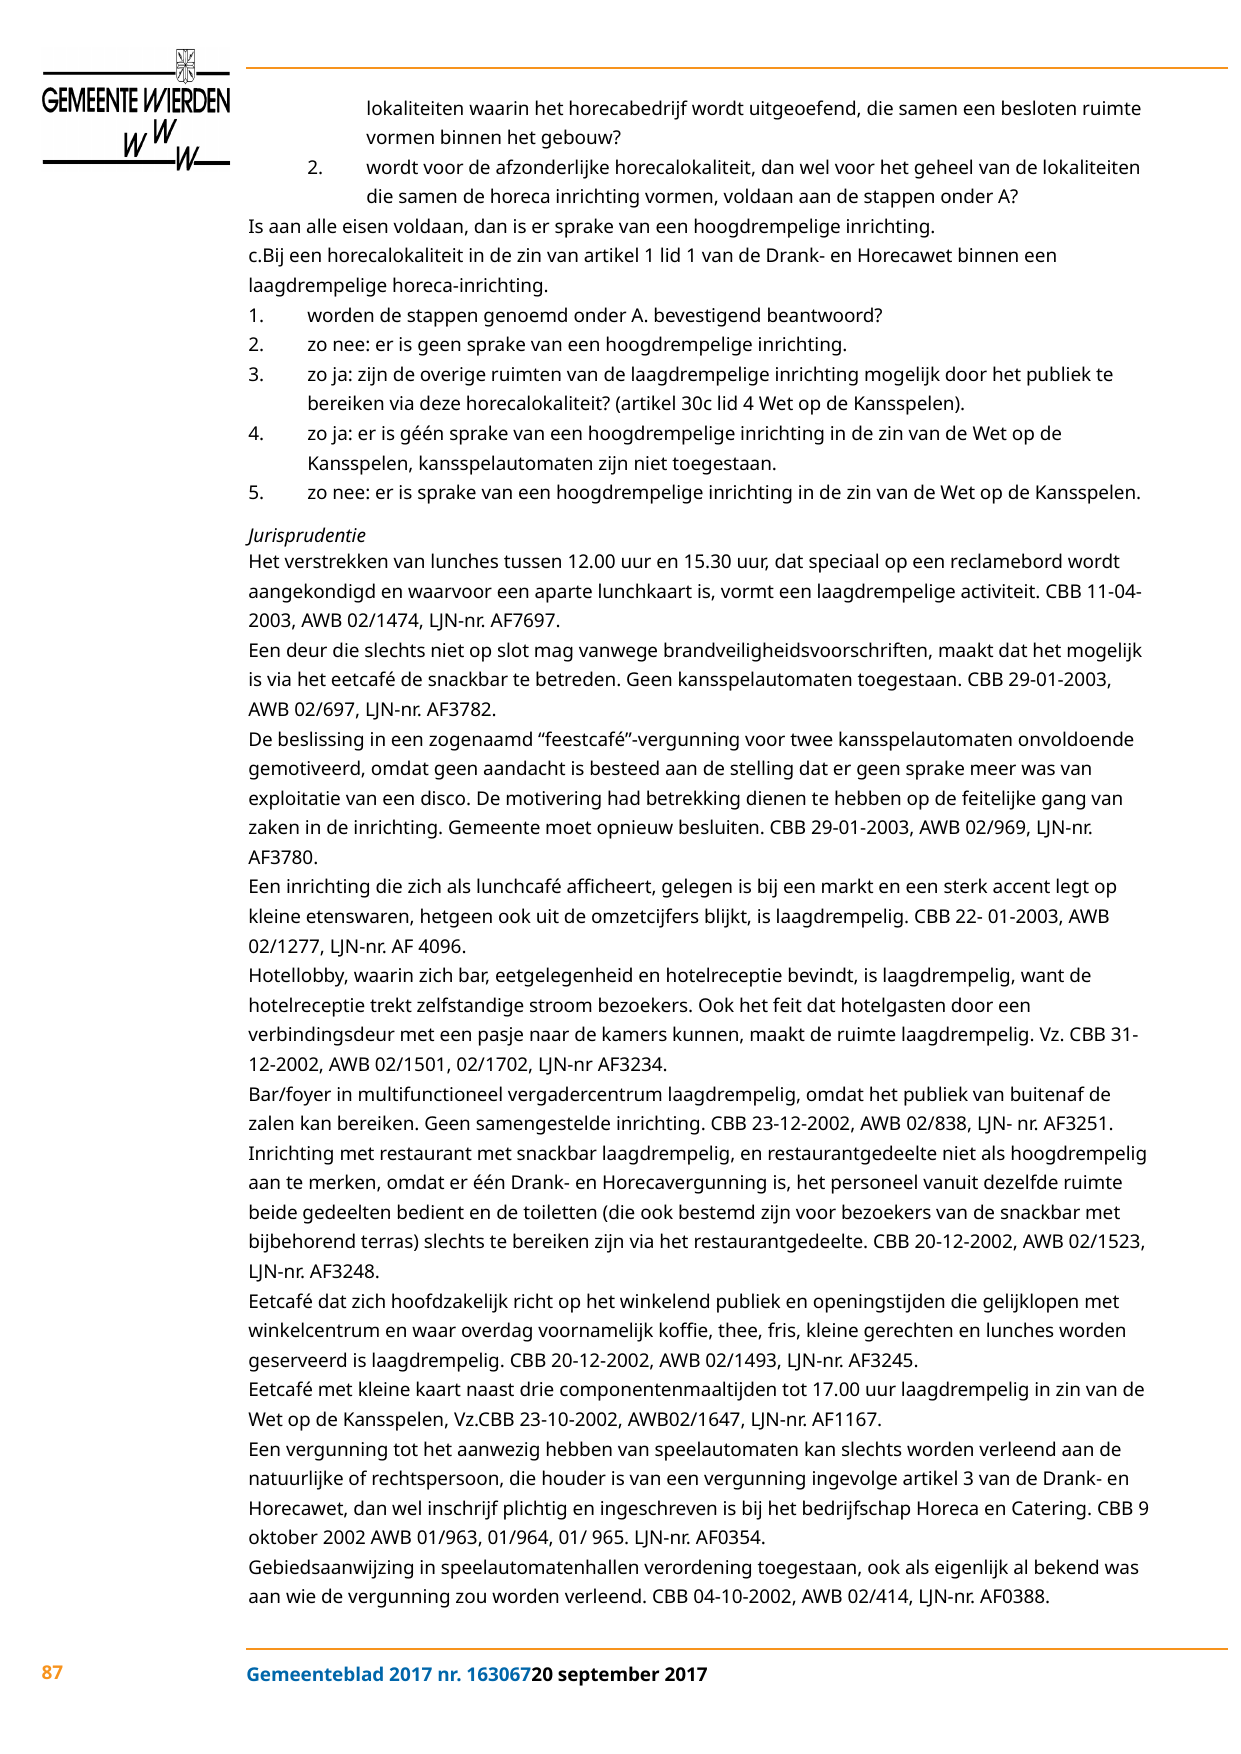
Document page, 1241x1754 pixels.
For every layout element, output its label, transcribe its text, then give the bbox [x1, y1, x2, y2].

text Jurisprudentie [248, 522, 1152, 548]
text Een inrichting die zich als lunchcafé afficheert, gelegen is bij een markt en een sterk accent legt op kleine etenswaren, hetgeen ook uit de omzetcijfers blijkt, is laagdrempelig. CBB 22- 01-2003, AWB 02/1277, LJN-nr. AF 4096. [248, 874, 1152, 958]
list zo nee: er is geen sprake van een hoogdrempelige inrichting. [248, 331, 1152, 357]
text Een vergunning tot het aanwezig hebben van speelautomaten kan slechts worden verleend aan de natuurlijke of rechtspersoon, die houder is van een vergunning ingevolge artikel 3 van de Drank- en Horecawet, dan wel inschrijf plichtig en ingeschreven is bij het bedrijfschap Horeca en Catering. CBB 9 oktober 2002 AWB 01/963, 01/964, 01/ 965. LJN-nr. AF0354. [248, 1436, 1152, 1550]
text c.Bij een horecalokaliteit in de zin van artikel 1 lid 1 van de Drank- en Horecawet binnen een laagdrempelige horeca-inrichting. [248, 243, 1152, 298]
list wordt voor de afzonderlijke horecalokaliteit, dan wel voor het geheel van de lokaliteiten die samen de horeca inrichting vormen, voldaan aan de stappen onder A? [307, 154, 1152, 209]
text Gebiedsaanwijzing in speelautomatenhallen verordening toegestaan, ook als eigenlijk al bekend was aan wie de vergunning zou worden verleend. CBB 04-10-2002, AWB 02/414, LJN-nr. AF0388. [248, 1554, 1152, 1609]
text Een deur die slechts niet op slot mag vanwege brandveiligheidsvoorschriften, maakt dat het mogelijk is via het eetcafé de snackbar te betreden. Geen kansspelautomaten toegestaan. CBB 29-01-2003, AWB 02/697, LJN-nr. AF3782. [248, 637, 1152, 722]
text De beslissing in een zogenaamd “feestcafé”-vergunning voor twee kansspelautomaten onvoldoende gemotiveerd, omdat geen aandacht is besteed aan de stelling dat er geen sprake meer was van exploitatie van een disco. De motivering had betrekking dienen te hebben op de feitelijke gang van zaken in de inrichting. Gemeente moet opnieuw besluiten. CBB 29-01-2003, AWB 02/969, LJN-nr. AF3780. [248, 726, 1152, 870]
list zo ja: er is géén sprake van een hoogdrempelige inrichting in de zin van de Wet op de Kansspelen, kansspelautomaten zijn niet toegestaan. [248, 420, 1152, 476]
text Hotellobby, waarin zich bar, eetgelegenheid en hotelreceptie bevindt, is laagdrempelig, want de hotelreceptie trekt zelfstandige stroom bezoekers. Ook het feit dat hotelgasten door een verbindingsdeur met een pasje naar de kamers kunnen, maakt de ruimte laagdrempelig. Vz. CBB 31-12-2002, AWB 02/1501, 02/1702, LJN-nr AF3234. [248, 962, 1152, 1077]
list zo nee: er is sprake van een hoogdrempelige inrichting in de zin van de Wet op de Kansspelen. [248, 479, 1152, 505]
text Het verstrekken van lunches tussen 12.00 uur en 15.30 uur, dat speciaal op een reclamebord wordt aangekondigd en waarvoor een aparte lunchkaart is, vormt een laagdrempelige activiteit. CBB 11-04-2003, AWB 02/1474, LJN-nr. AF7697. [248, 548, 1152, 633]
text Eetcafé dat zich hoofdzakelijk richt op het winkelend publiek en openingstijden die gelijklopen met winkelcentrum en waar overdag voornamelijk koffie, thee, fris, kleine gerechten en lunches worden geserveerd is laagdrempelig. CBB 20-12-2002, AWB 02/1493, LJN-nr. AF3245. [248, 1288, 1152, 1373]
list lokaliteiten waarin het horecabedrijf wordt uitgeoefend, die samen een besloten ruimte vormen binnen het gebouw? [307, 95, 1152, 150]
text Eetcafé met kleine kaart naast drie componentenmaaltijden tot 17.00 uur laagdrempelig in zin van de Wet op de Kansspelen, Vz.CBB 23-10-2002, AWB02/1647, LJN-nr. AF1167. [248, 1377, 1152, 1432]
list worden de stappen genoemd onder A. bevestigend beantwoord? [248, 302, 1152, 328]
text Bar/foyer in multifunctioneel vergadercentrum laagdrempelig, omdat het publiek van buitenaf de zalen kan bereiken. Geen samengestelde inrichting. CBB 23-12-2002, AWB 02/838, LJN- nr. AF3251. [248, 1081, 1152, 1136]
text Is aan alle eisen voldaan, dan is er sprake van een hoogdrempelige inrichting. [248, 213, 1152, 239]
text Inrichting met restaurant met snackbar laagdrempelig, en restaurantgedeelte niet als hoogdrempelig aan te merken, omdat er één Drank- en Horecavergunning is, het personeel vanuit dezelfde ruimte beide gedeelten bedient en de toiletten (die ook bestemd zijn voor bezoekers van de snackbar met bijbehorend terras) slechts te bereiken zijn via het restaurantgedeelte. CBB 20-12-2002, AWB 02/1523, LJN-nr. AF3248. [248, 1140, 1152, 1284]
list zo ja: zijn de overige ruimten van de laagdrempelige inrichting mogelijk door het publiek te bereiken via deze horecalokaliteit? (artikel 30c lid 4 Wet op de Kansspelen). [248, 361, 1152, 416]
picture [41, 47, 231, 172]
